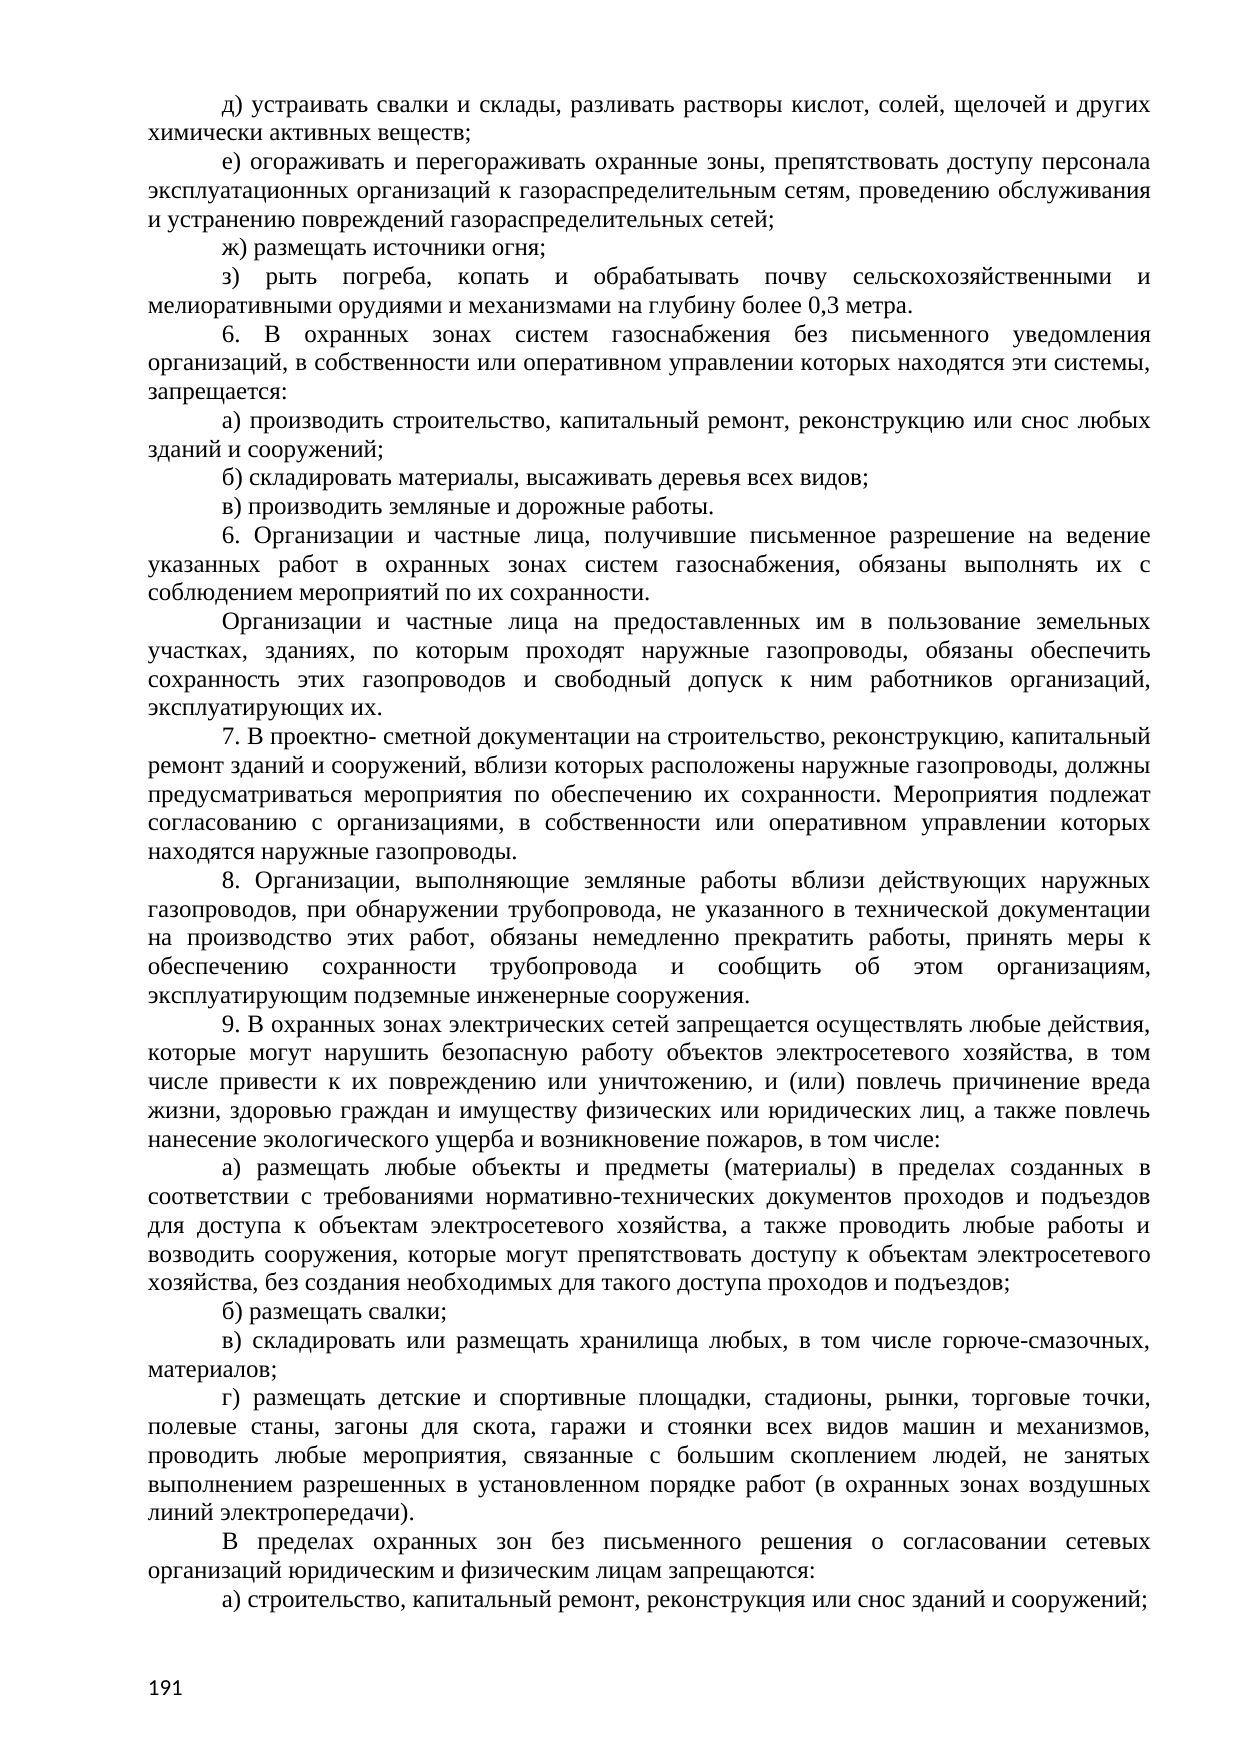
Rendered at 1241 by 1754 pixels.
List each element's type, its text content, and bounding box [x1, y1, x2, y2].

text в) производить земляные и дорожные работы. [148, 491, 1152, 520]
text г) размещать детские и спортивные площадки, стадионы, рынки, торговые точки, полевые станы, загоны для скота, гаражи и стоянки всех видов машин и механизмов, проводить любые мероприятия, связанные с большим скоплением людей, не занятых выполнением разрешенных в установленном порядке работ (в охранных зонах воздушных линий электропередачи). [148, 1382, 1152, 1526]
text з) рыть погреба, копать и обрабатывать почву сельскохозяйственными и мелиоративными орудиями и механизмами на глубину более 0,3 метра. [148, 261, 1152, 319]
text б) размещать свалки; [148, 1296, 1152, 1325]
text д) устраивать свалки и склады, разливать растворы кислот, солей, щелочей и других химически активных веществ; [148, 89, 1152, 146]
text а) производить строительство, капитальный ремонт, реконструкцию или снос любых зданий и сооружений; [148, 405, 1152, 462]
text е) огораживать и перегораживать охранные зоны, препятствовать доступу персонала эксплуатационных организаций к газораспределительным сетям, проведению обслуживания и устранению повреждений газораспределительных сетей; [148, 146, 1152, 232]
text в) складировать или размещать хранилища любых, в том числе горюче-смазочных, материалов; [148, 1325, 1152, 1382]
text 7. В проектно- сметной документации на строительство, реконструкцию, капитальный ремонт зданий и сооружений, вблизи которых расположены наружные газопроводы, должны предусматриваться мероприятия по обеспечению их сохранности. Мероприятия подлежат согласованию с организациями, в собственности или оперативном управлении которых находятся наружные газопроводы. [148, 721, 1152, 865]
text а) строительство, капитальный ремонт, реконструкция или снос зданий и сооружений; [148, 1584, 1152, 1612]
text 8. Организации, выполняющие земляные работы вблизи действующих наружных газопроводов, при обнаружении трубопровода, не указанного в технической документации на производство этих работ, обязаны немедленно прекратить работы, принять меры к обеспечению сохранности трубопровода и сообщить об этом организациям, эксплуатирующим подземные инженерные сооружения. [148, 865, 1152, 1009]
text ж) размещать источники огня; [148, 232, 1152, 261]
text 9. В охранных зонах электрических сетей запрещается осуществлять любые действия, которые могут нарушить безопасную работу объектов электросетевого хозяйства, в том числе привести к их повреждению или уничтожению, и (или) повлечь причинение вреда жизни, здоровью граждан и имуществу физических или юридических лиц, а также повлечь нанесение экологического ущерба и возникновение пожаров, в том числе: [148, 1009, 1152, 1152]
text Организации и частные лица на предоставленных им в пользование земельных участках, зданиях, по которым проходят наружные газопроводы, обязаны обеспечить сохранность этих газопроводов и свободный допуск к ним работников организаций, эксплуатирующих их. [148, 606, 1152, 721]
text б) складировать материалы, высаживать деревья всех видов; [148, 462, 1152, 491]
text В пределах охранных зон без письменного решения о согласовании сетевых организаций юридическим и физическим лицам запрещаются: [148, 1526, 1152, 1584]
text 6. Организации и частные лица, получившие письменное разрешение на ведение указанных работ в охранных зонах систем газоснабжения, обязаны выполнять их с соблюдением мероприятий по их сохранности. [148, 520, 1152, 606]
text а) размещать любые объекты и предметы (материалы) в пределах созданных в соответствии с требованиями нормативно-технических документов проходов и подъездов для доступа к объектам электросетевого хозяйства, а также проводить любые работы и возводить сооружения, которые могут препятствовать доступу к объектам электросетевого хозяйства, без создания необходимых для такого доступа проходов и подъездов; [148, 1152, 1152, 1296]
text 6. В охранных зонах систем газоснабжения без письменного уведомления организаций, в собственности или оперативном управлении которых находятся эти системы, запрещается: [148, 319, 1152, 405]
